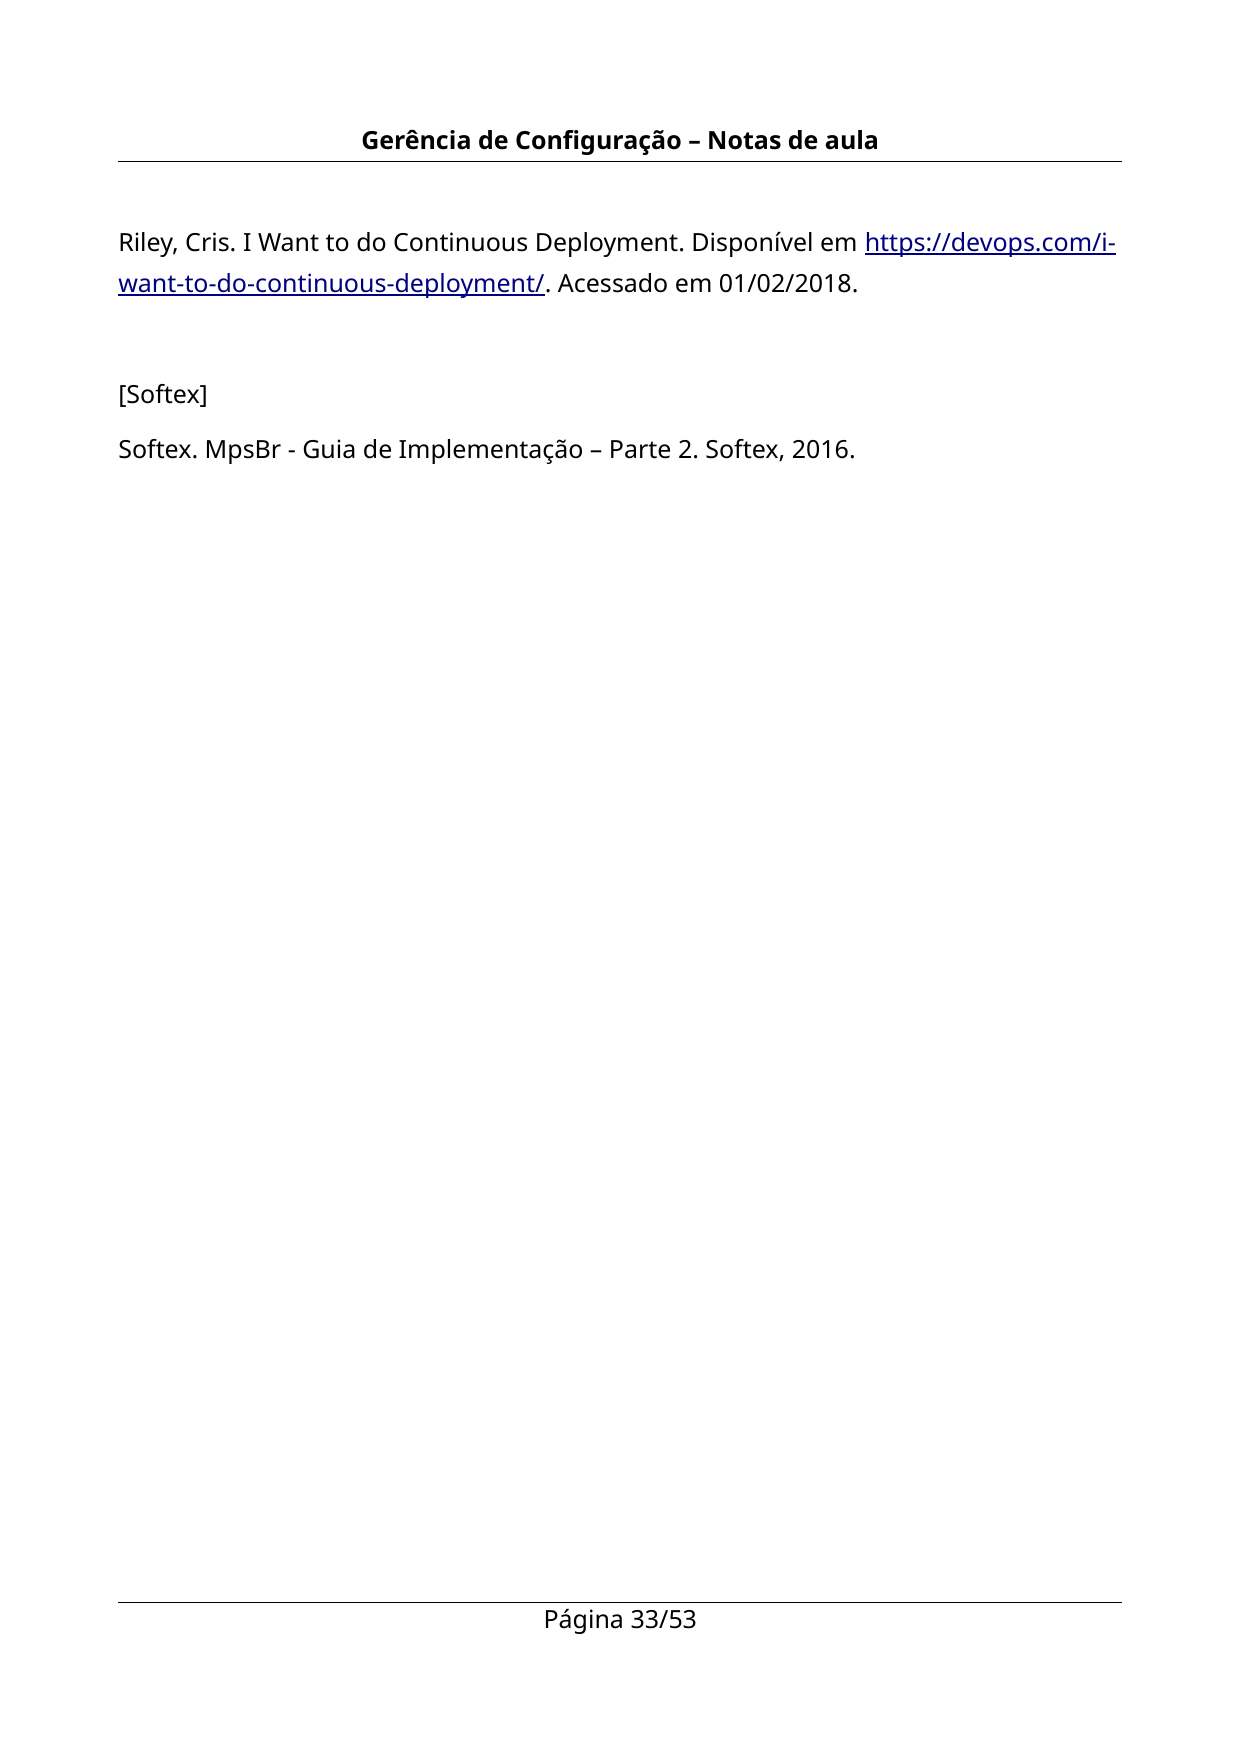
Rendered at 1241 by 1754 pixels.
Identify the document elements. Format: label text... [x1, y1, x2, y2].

text [Softex] [118, 376, 1122, 410]
text Softex. MpsBr - Guia de Implementação – Parte 2. Softex, 2016. [118, 432, 1122, 466]
text Riley, Cris. I Want to do Continuous Deployment. Disponível em https://devops.com/i-want-to-do-continuous-deployment/. Acessado em 01/02/2018. [118, 224, 1122, 299]
